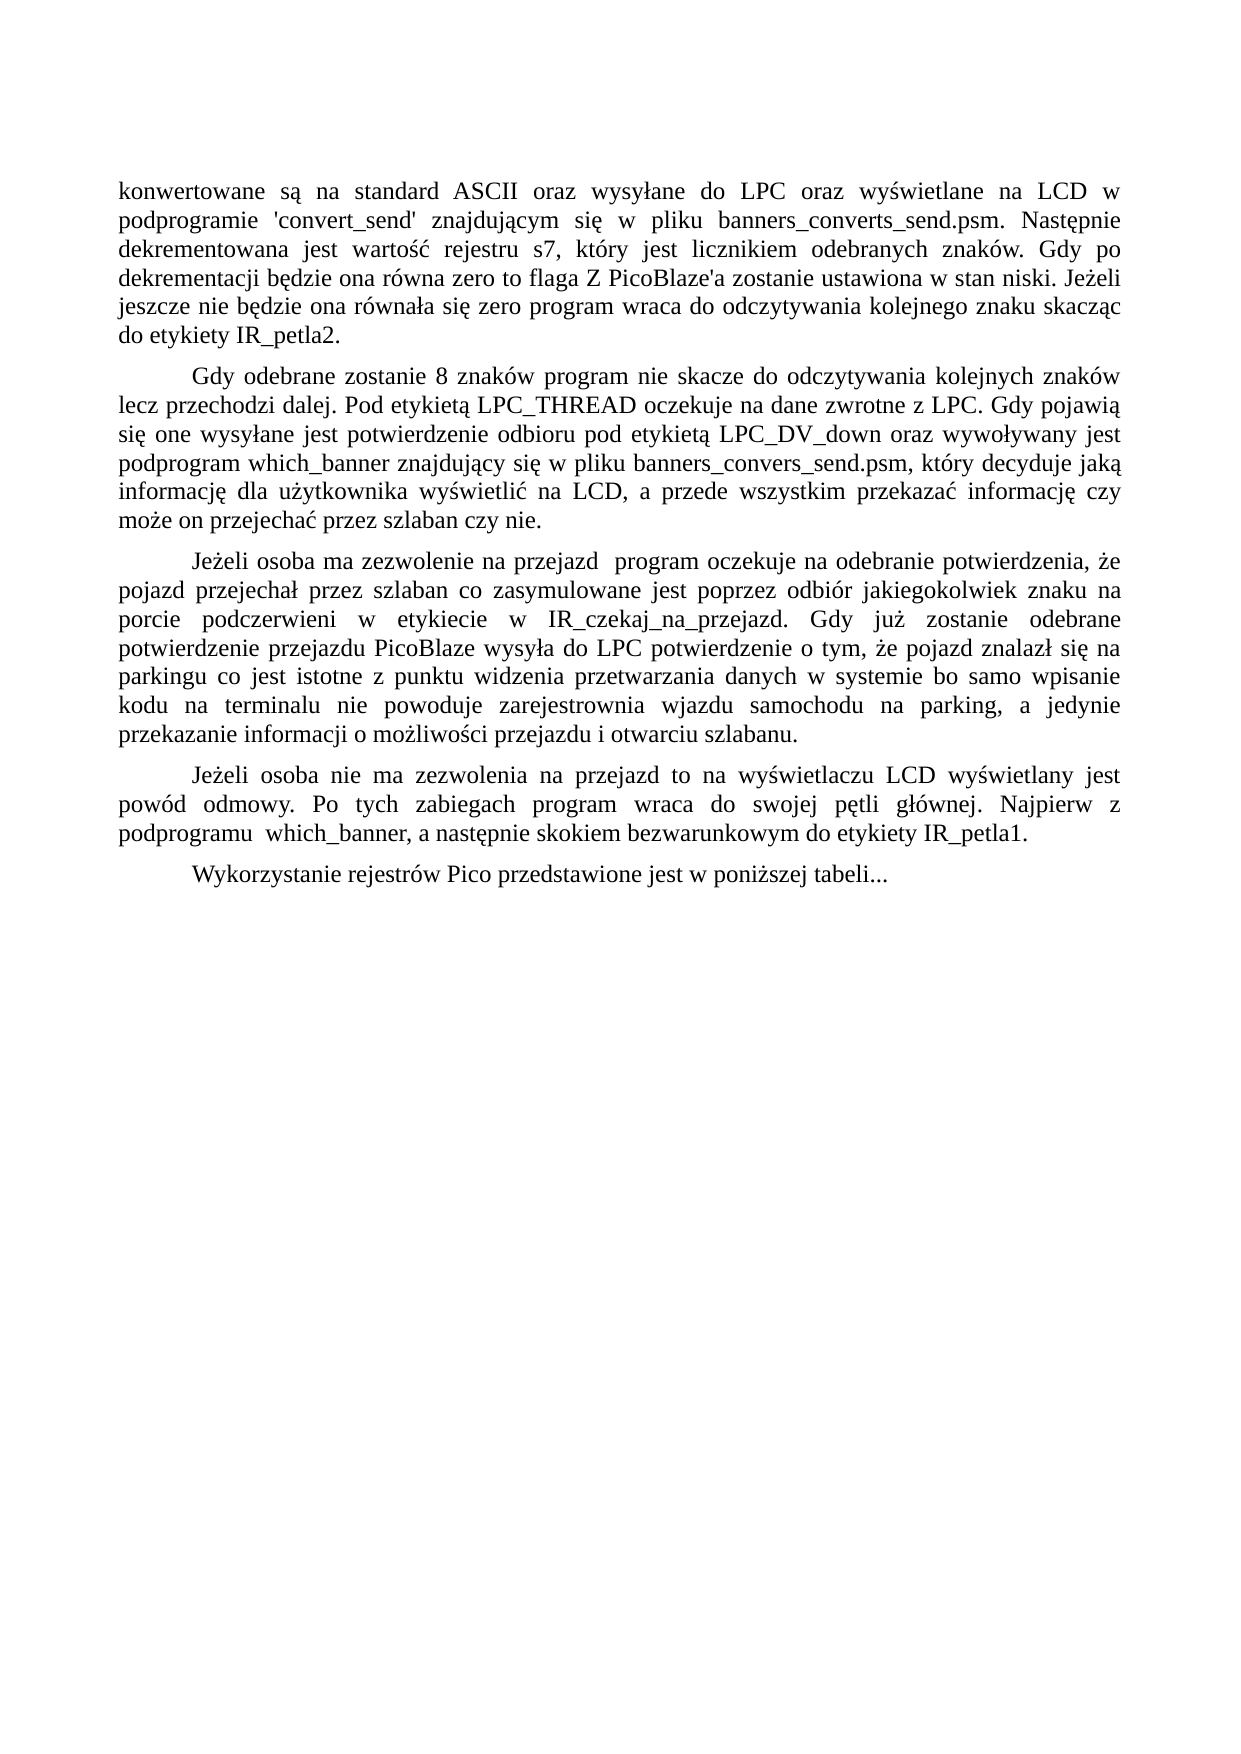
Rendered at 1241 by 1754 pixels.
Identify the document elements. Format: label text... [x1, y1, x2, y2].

text konwertowane są na standard ASCII oraz wysyłane do LPC oraz wyświetlane na LCD w podprogramie 'convert_send' znajdującym się w pliku banners_converts_send.psm. Następnie dekrementowana jest wartość rejestru s7, który jest licznikiem odebranych znaków. Gdy po dekrementacji będzie ona równa zero to flaga Z PicoBlaze'a zostanie ustawiona w stan niski. Jeżeli jeszcze nie będzie ona równała się zero program wraca do odczytywania kolejnego znaku skacząc do etykiety IR_petla2. [118, 176, 1122, 349]
text Jeżeli osoba nie ma zezwolenia na przejazd to na wyświetlaczu LCD wyświetlany jest powód odmowy. Po tych zabiegach program wraca do swojej pętli głównej. Najpierw z podprogramu which_banner, a następnie skokiem bezwarunkowym do etykiety IR_petla1. [118, 760, 1122, 846]
text Gdy odebrane zostanie 8 znaków program nie skacze do odczytywania kolejnych znaków lecz przechodzi dalej. Pod etykietą LPC_THREAD oczekuje na dane zwrotne z LPC. Gdy pojawią się one wysyłane jest potwierdzenie odbioru pod etykietą LPC_DV_down oraz wywoływany jest podprogram which_banner znajdujący się w pliku banners_convers_send.psm, który decyduje jaką informację dla użytkownika wyświetlić na LCD, a przede wszystkim przekazać informację czy może on przejechać przez szlaban czy nie. [118, 361, 1122, 534]
text Jeżeli osoba ma zezwolenie na przejazd program oczekuje na odebranie potwierdzenia, że pojazd przejechał przez szlaban co zasymulowane jest poprzez odbiór jakiegokolwiek znaku na porcie podczerwieni w etykiecie w IR_czekaj_na_przejazd. Gdy już zostanie odebrane potwierdzenie przejazdu PicoBlaze wysyła do LPC potwierdzenie o tym, że pojazd znalazł się na parkingu co jest istotne z punktu widzenia przetwarzania danych w systemie bo samo wpisanie kodu na terminalu nie powoduje zarejestrownia wjazdu samochodu na parking, a jedynie przekazanie informacji o możliwości przejazdu i otwarciu szlabanu. [118, 546, 1122, 748]
text Wykorzystanie rejestrów Pico przedstawione jest w poniższej tabeli... [118, 859, 1122, 888]
